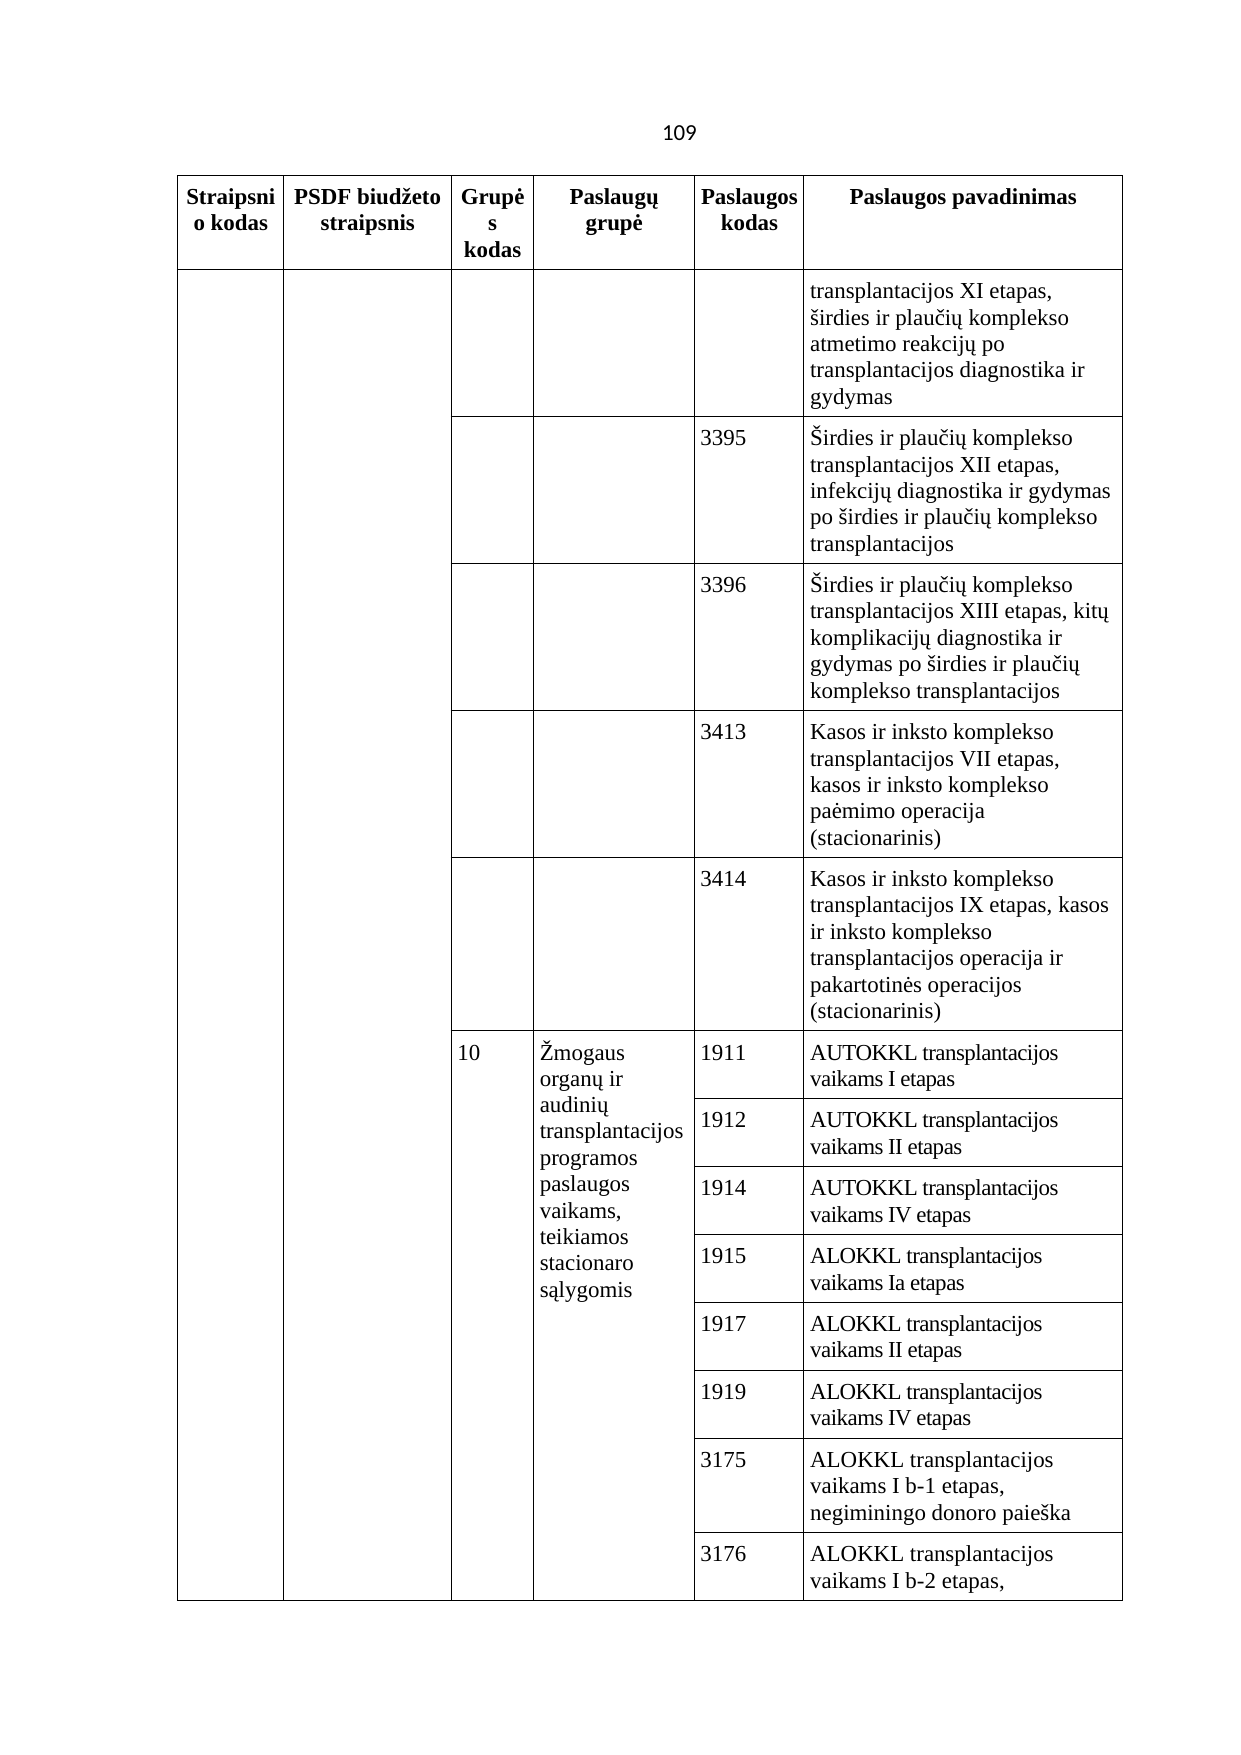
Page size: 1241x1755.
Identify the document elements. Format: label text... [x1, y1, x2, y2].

table_cell [284, 416, 451, 563]
table_cell [452, 1302, 533, 1370]
table_cell [695, 270, 803, 416]
table_cell AUTOKKL transplantacijos vaikams IV etapas [804, 1167, 1122, 1234]
table_cell 1914 [695, 1167, 803, 1234]
table_cell [284, 270, 451, 416]
table_cell 3176 [695, 1533, 803, 1600]
table_cell [284, 1166, 451, 1234]
table_cell [178, 416, 283, 563]
table_cell 10 [452, 1031, 533, 1098]
table_cell [452, 711, 533, 857]
table_cell Kasos ir inksto komplekso transplantacijos VII etapas, kasos ir inksto komplekso paėmimo operacija (stacionarinis) [804, 711, 1122, 857]
table_cell AUTOKKL transplantacijos vaikams II etapas [804, 1099, 1122, 1166]
table_cell 3175 [695, 1439, 803, 1532]
table_cell ALOKKL transplantacijos vaikams II etapas [804, 1303, 1122, 1370]
table_cell [284, 857, 451, 1030]
table_cell 1912 [695, 1099, 803, 1166]
table_cell 1919 [695, 1371, 803, 1438]
table_cell [178, 1030, 283, 1098]
table_header Paslaugų grupė [534, 176, 694, 269]
table_cell [178, 1166, 283, 1234]
table_cell [178, 270, 283, 416]
table_cell [178, 563, 283, 710]
table_header Paslaugos kodas [695, 176, 803, 269]
table_cell ALOKKL transplantacijos vaikams IV etapas [804, 1371, 1122, 1438]
table_cell AUTOKKL transplantacijos vaikams I etapas [804, 1031, 1122, 1098]
table_cell [452, 1532, 533, 1600]
table_cell [284, 710, 451, 857]
table_cell [534, 858, 694, 1030]
table_cell Kasos ir inksto komplekso transplantacijos IX etapas, kasos ir inksto komplekso transplantacijos operacija ir pakartotinės operacijos (stacionarinis) [804, 858, 1122, 1030]
table_cell 3413 [695, 711, 803, 857]
table_cell [452, 1438, 533, 1532]
table_cell [284, 1030, 451, 1098]
table_cell [452, 858, 533, 1030]
table_cell [452, 270, 533, 416]
table_cell transplantacijos XI etapas, širdies ir plaučių komplekso atmetimo reakcijų po transplantacijos diagnostika ir gydymas [804, 270, 1122, 416]
table_cell [284, 1098, 451, 1166]
table_cell [452, 1234, 533, 1302]
table_cell [178, 1438, 283, 1532]
table_cell Žmogaus organų ir audinių transplantacijos programos paslaugos vaikams, teikiamos stacionaro sąlygomis [534, 1031, 694, 1438]
table_cell 1917 [695, 1303, 803, 1370]
table_cell [284, 1438, 451, 1532]
table_cell [452, 1098, 533, 1166]
table_cell [284, 1532, 451, 1600]
table_cell [452, 417, 533, 563]
table_cell Širdies ir plaučių komplekso transplantacijos XIII etapas, kitų komplikacijų diagnostika ir gydymas po širdies ir plaučių komplekso transplantacijos [804, 564, 1122, 710]
table_cell 1911 [695, 1031, 803, 1098]
table_cell 3395 [695, 417, 803, 563]
table_header Grupės kodas [452, 176, 533, 269]
table_cell 3414 [695, 858, 803, 1030]
table_cell [178, 1234, 283, 1302]
table_cell [178, 710, 283, 857]
table_cell ALOKKL transplantacijos vaikams Ia etapas [804, 1235, 1122, 1302]
table_cell ALOKKL transplantacijos vaikams I b-1 etapas, negiminingo donoro paieška [804, 1439, 1122, 1532]
table_cell [178, 857, 283, 1030]
table_cell [452, 1370, 533, 1438]
table_cell [534, 711, 694, 857]
table_cell [452, 564, 533, 710]
table_cell [534, 417, 694, 563]
table_cell ALOKKL transplantacijos vaikams I b-2 etapas, [804, 1533, 1122, 1600]
table_cell [534, 1532, 694, 1600]
table_cell 3396 [695, 564, 803, 710]
table_cell 1915 [695, 1235, 803, 1302]
table_cell [178, 1302, 283, 1370]
table_cell [284, 1302, 451, 1370]
table_header Paslaugos pavadinimas [804, 176, 1122, 269]
table_cell [284, 563, 451, 710]
table_cell [534, 1438, 694, 1532]
table_cell [452, 1166, 533, 1234]
table_cell [534, 270, 694, 416]
table_cell [178, 1532, 283, 1600]
table_cell [534, 564, 694, 710]
table_cell [284, 1370, 451, 1438]
table_cell [178, 1098, 283, 1166]
table_header Straipsnio kodas [178, 176, 283, 269]
table_cell [178, 1370, 283, 1438]
table_cell [284, 1234, 451, 1302]
table_header PSDF biudžeto straipsnis [284, 176, 451, 269]
table_cell Širdies ir plaučių komplekso transplantacijos XII etapas, infekcijų diagnostika ir gydymas po širdies ir plaučių komplekso transplantacijos [804, 417, 1122, 563]
